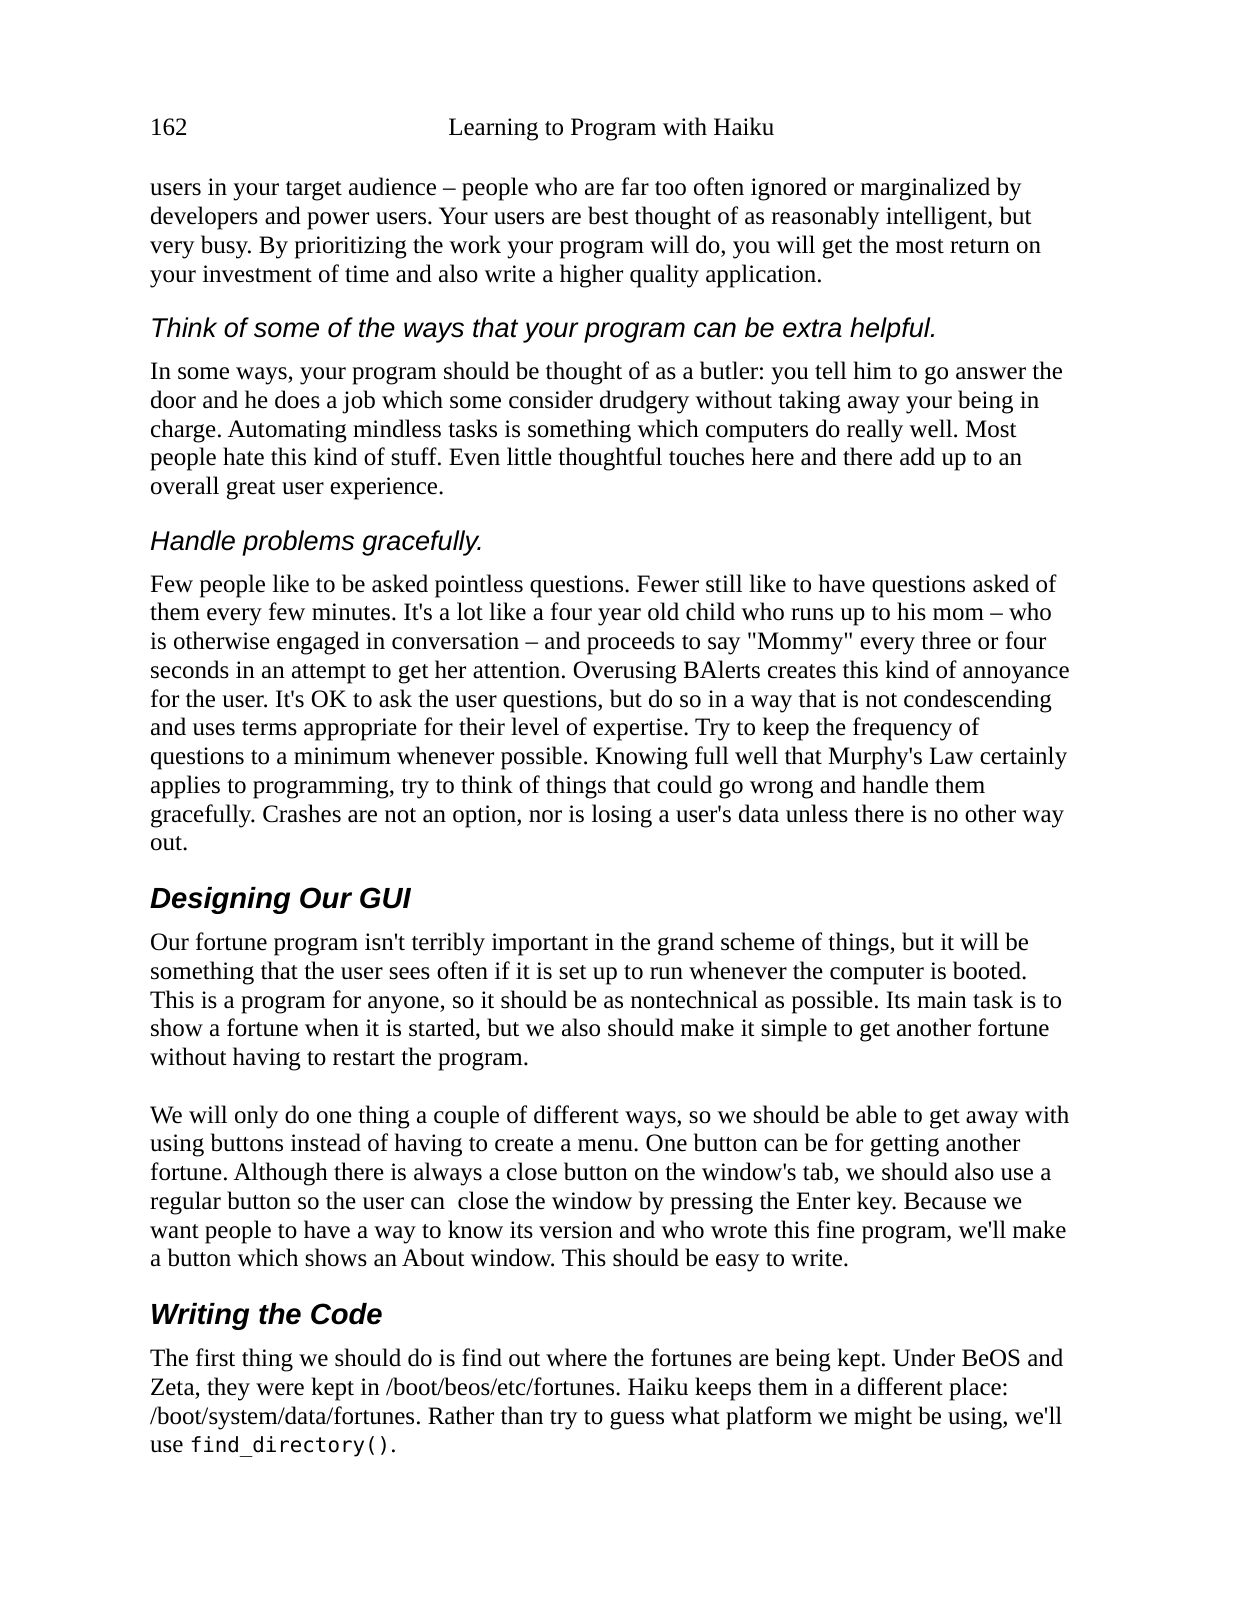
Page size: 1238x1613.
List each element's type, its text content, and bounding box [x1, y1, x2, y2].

text The first thing we should do is find out where the fortunes are being kept. Under BeOS and Zeta, they were kept in /boot/beos/etc/fortunes. Haiku keeps them in a different place: /boot/system/data/fortunes. Rather than try to guess what platform we might be using, we'll use find_directory(). [150, 1343, 1072, 1458]
subtitle Writing the Code [150, 1297, 1072, 1331]
text users in your target audience – people who are far too often ignored or marginalized by developers and power users. Your users are best thought of as reasonably intelligent, but very busy. By prioritizing the work your program will do, you will get the most return on your investment of time and also write a higher quality application. [150, 172, 1072, 287]
subtitle Handle problems gracefully. [150, 525, 1072, 556]
text In some ways, your program should be thought of as a butler: you tell him to go answer the door and he does a job which some consider drudgery without taking away your being in charge. Automating mindless tasks is something which computers do really well. Most people hate this kind of stuff. Even little thoughtful touches here and there add up to an overall great user experience. [150, 356, 1072, 500]
text We will only do one thing a couple of different ways, so we should be able to get away with using buttons instead of having to create a menu. One button can be for getting another fortune. Although there is always a close button on the window's tab, we should also use a regular button so the user can close the window by pressing the Enter key. Because we want people to have a way to know its version and who wrote this fine program, we'll make a button which shows an About window. This should be easy to write. [150, 1100, 1072, 1272]
subtitle Think of some of the ways that your program can be extra helpful. [150, 312, 1072, 344]
subtitle Designing Our GUI [150, 881, 1072, 915]
text Our fortune program isn't terribly important in the grand scheme of things, but it will be something that the user sees often if it is set up to run whenever the computer is booted. This is a program for anyone, so it should be as nontechnical as possible. Its main task is to show a fortune when it is started, but we also should make it simple to get another fortune without having to restart the program. [150, 927, 1072, 1071]
text Few people like to be asked pointless questions. Fewer still like to have questions asked of them every few minutes. It's a lot like a four year old child who runs up to his mom – who is otherwise engaged in conversation – and proceeds to say "Mommy" every three or four seconds in an attempt to get her attention. Overusing BAlerts creates this kind of annoyance for the user. It's OK to ask the user questions, but do so in a way that is not condescending and uses terms appropriate for their level of expertise. Try to keep the frequency of questions to a minimum whenever possible. Knowing full well that Murphy's Law certainly applies to programming, try to think of things that could go wrong and handle them gracefully. Crashes are not an option, nor is losing a user's data unless there is no other way out. [150, 569, 1072, 856]
